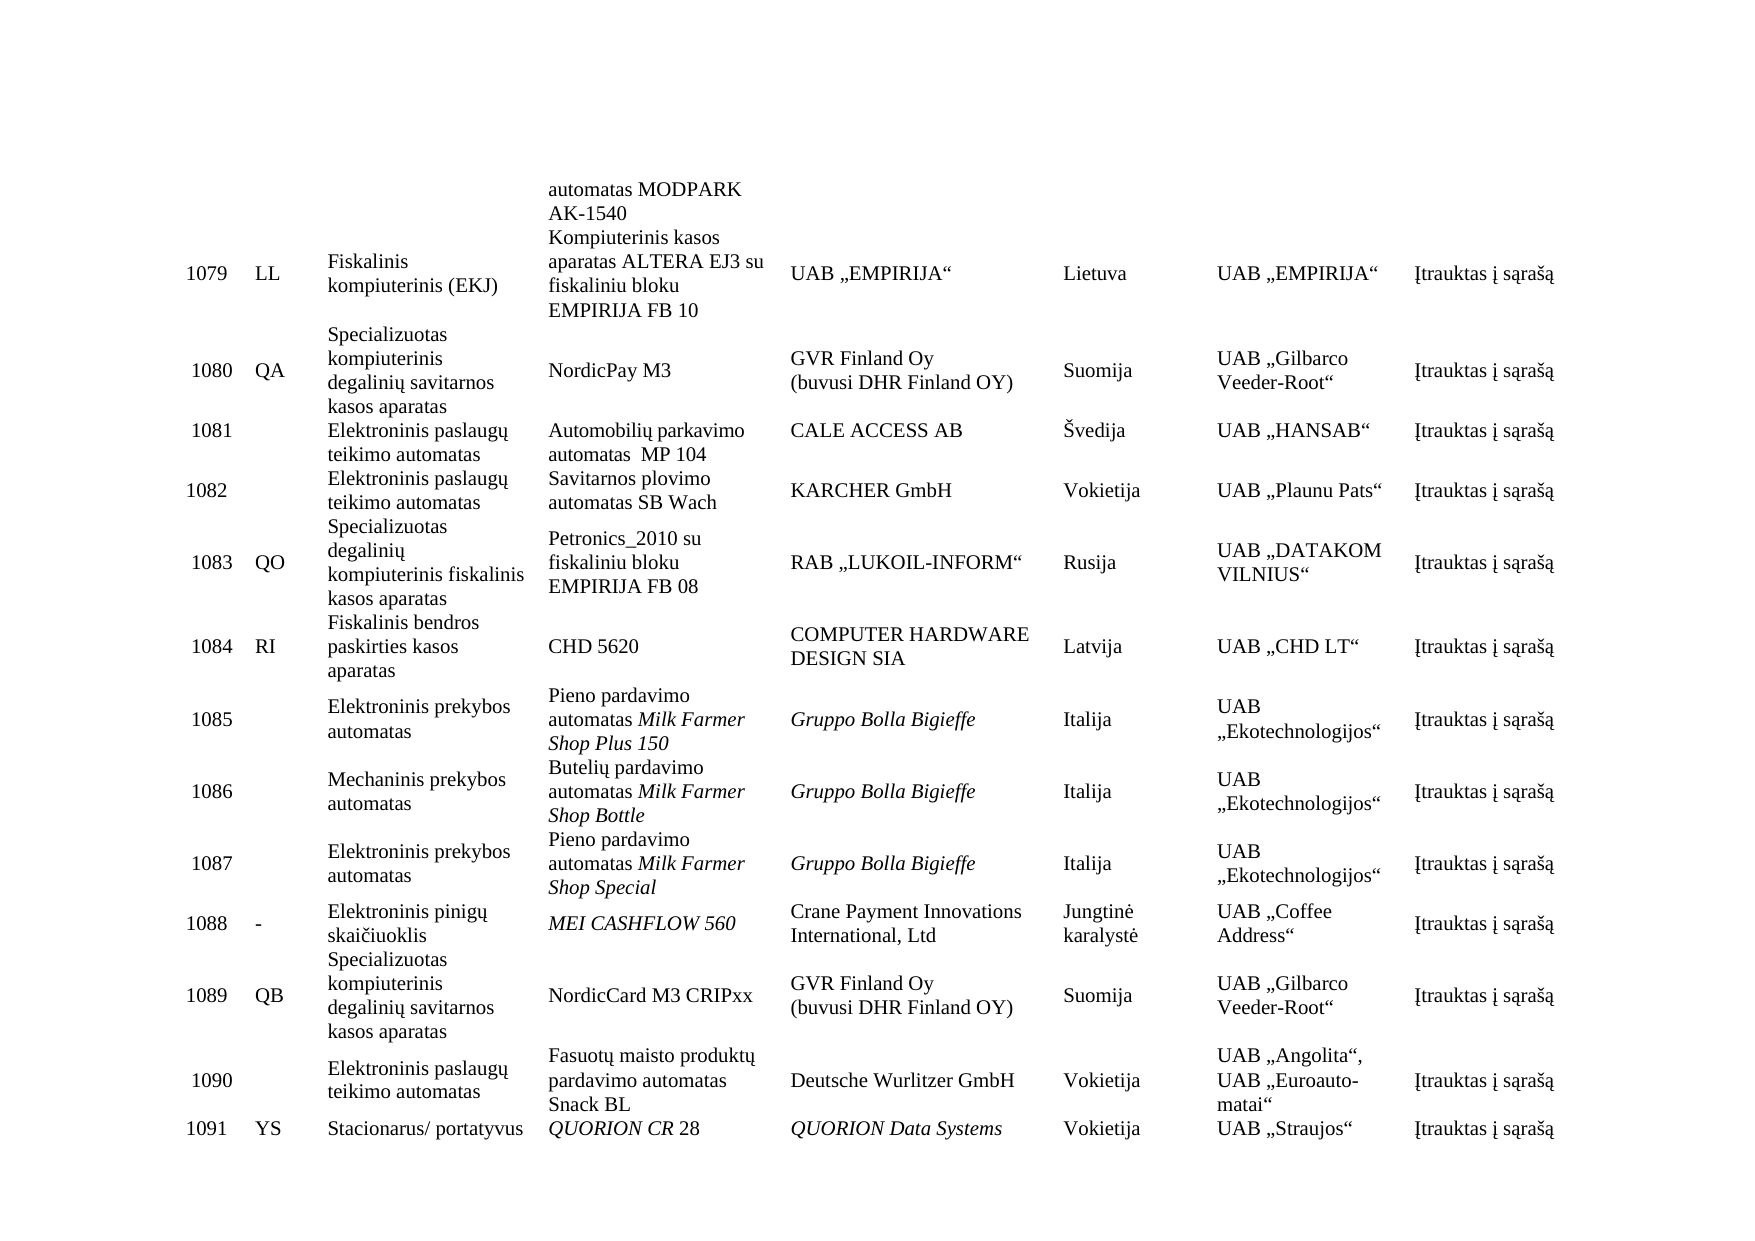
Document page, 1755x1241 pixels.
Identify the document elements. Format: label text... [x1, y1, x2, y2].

table_cell Elektroninis pinigų skaičiuoklis [316, 899, 537, 947]
table_cell LL [244, 225, 316, 322]
table_cell UAB „Ekotechnologijos“ [1206, 827, 1403, 899]
table_cell [115, 177, 244, 225]
table_cell [1403, 177, 1709, 225]
table_cell Gruppo Bolla Bigieffe [779, 683, 1052, 755]
table_cell KARCHER GmbH [779, 466, 1052, 514]
table_cell [1052, 177, 1206, 225]
table_cell [316, 177, 537, 225]
table_cell Vokietija [1052, 1116, 1206, 1140]
table_cell [244, 466, 316, 514]
table_cell UAB „EMPIRIJA“ [1206, 225, 1403, 322]
table_cell Gruppo Bolla Bigieffe [779, 755, 1052, 827]
table_cell Jungtinė karalystė [1052, 899, 1206, 947]
table_cell 1079 [115, 225, 244, 322]
table_cell QO [244, 514, 316, 610]
table_cell Įtrauktas į sąrašą [1403, 514, 1709, 610]
table_cell CALE ACCESS AB [779, 418, 1052, 466]
table_cell Įtrauktas į sąrašą [1403, 683, 1709, 755]
table_cell [244, 827, 316, 899]
table_cell [244, 177, 316, 225]
table_cell 1091 [115, 1116, 244, 1140]
table_cell Elektroninis paslaugų teikimo automatas [316, 418, 537, 466]
table_cell Savitarnos plovimo automatas SB Wach [537, 466, 779, 514]
table_cell GVR Finland Oy (buvusi DHR Finland OY) [779, 322, 1052, 418]
table_cell UAB „Gilbarco Veeder-Root“ [1206, 947, 1403, 1043]
table_cell Vokietija [1052, 1044, 1206, 1116]
table_cell Įtrauktas į sąrašą [1403, 827, 1709, 899]
table_cell QUORION Data Systems [779, 1116, 1052, 1140]
table_cell Rusija [1052, 514, 1206, 610]
table_cell Įtrauktas į sąrašą [1403, 947, 1709, 1043]
table_cell Specializuotas kompiuterinis degalinių savitarnos kasos aparatas [316, 322, 537, 418]
table_cell Suomija [1052, 947, 1206, 1043]
table_cell Įtrauktas į sąrašą [1403, 610, 1709, 682]
table_cell Specializuotas degalinių kompiuterinis fiskalinis kasos aparatas [316, 514, 537, 610]
table_cell Crane Payment Innovations International, Ltd [779, 899, 1052, 947]
table_cell Suomija [1052, 322, 1206, 418]
table_cell Įtrauktas į sąrašą [1403, 1044, 1709, 1116]
table_cell UAB „EMPIRIJA“ [779, 225, 1052, 322]
table_cell 1083 [115, 514, 244, 610]
table_cell Italija [1052, 827, 1206, 899]
table_cell [244, 418, 316, 466]
table_cell Pieno pardavimo automatas Milk Farmer Shop Plus 150 [537, 683, 779, 755]
table_cell [779, 177, 1052, 225]
table_cell UAB „Gilbarco Veeder-Root“ [1206, 322, 1403, 418]
table_cell Butelių pardavimo automatas Milk Farmer Shop Bottle [537, 755, 779, 827]
table_cell - [244, 899, 316, 947]
table_cell [1206, 177, 1403, 225]
table_cell Įtrauktas į sąrašą [1403, 418, 1709, 466]
table_cell RI [244, 610, 316, 682]
table_cell QUORION CR 28 [537, 1116, 779, 1140]
table_cell Elektroninis paslaugų teikimo automatas [316, 1044, 537, 1116]
table_cell YS [244, 1116, 316, 1140]
table_cell 1088 [115, 899, 244, 947]
table_cell Pieno pardavimo automatas Milk Farmer Shop Special [537, 827, 779, 899]
table_cell Italija [1052, 755, 1206, 827]
table_cell Automobilių parkavimo automatas MP 104 [537, 418, 779, 466]
table_cell Įtrauktas į sąrašą [1403, 322, 1709, 418]
table_cell [244, 683, 316, 755]
table_cell GVR Finland Oy (buvusi DHR Finland OY) [779, 947, 1052, 1043]
table_cell RAB „LUKOIL-INFORM“ [779, 514, 1052, 610]
table_cell 1084 [115, 610, 244, 682]
table_cell Įtrauktas į sąrašą [1403, 466, 1709, 514]
table_cell 1089 [115, 947, 244, 1043]
table_cell [244, 755, 316, 827]
table_cell UAB „CHD LT“ [1206, 610, 1403, 682]
table_cell UAB „DATAKOM VILNIUS“ [1206, 514, 1403, 610]
table_cell Petronics_2010 su fiskaliniu bloku EMPIRIJA FB 08 [537, 514, 779, 610]
table_cell 1086 [115, 755, 244, 827]
table_cell Švedija [1052, 418, 1206, 466]
table_cell Vokietija [1052, 466, 1206, 514]
table_cell UAB „HANSAB“ [1206, 418, 1403, 466]
table_cell automatas MODPARK AK-1540 [537, 177, 779, 225]
table_cell 1080 [115, 322, 244, 418]
table_cell Stacionarus/ portatyvus [316, 1116, 537, 1140]
table_cell Deutsche Wurlitzer GmbH [779, 1044, 1052, 1116]
table_cell UAB „Straujos“ [1206, 1116, 1403, 1140]
table_cell MEI CASHFLOW 560 [537, 899, 779, 947]
table_cell Elektroninis paslaugų teikimo automatas [316, 466, 537, 514]
table_cell 1090 [115, 1044, 244, 1116]
table_cell Įtrauktas į sąrašą [1403, 1116, 1709, 1140]
table_cell UAB „Coffee Address“ [1206, 899, 1403, 947]
table_cell UAB „Ekotechnologijos“ [1206, 683, 1403, 755]
table_cell QA [244, 322, 316, 418]
table_cell UAB „Ekotechnologijos“ [1206, 755, 1403, 827]
table_cell Įtrauktas į sąrašą [1403, 899, 1709, 947]
table_cell 1081 [115, 418, 244, 466]
table_cell Įtrauktas į sąrašą [1403, 225, 1709, 322]
table_cell 1087 [115, 827, 244, 899]
table_cell COMPUTER HARDWARE DESIGN SIA [779, 610, 1052, 682]
table_cell Italija [1052, 683, 1206, 755]
table_cell Gruppo Bolla Bigieffe [779, 827, 1052, 899]
table_cell Kompiuterinis kasos aparatas ALTERA EJ3 su fiskaliniu bloku EMPIRIJA FB 10 [537, 225, 779, 322]
table_cell Fiskalinis kompiuterinis (EKJ) [316, 225, 537, 322]
table_cell [244, 1044, 316, 1116]
table_cell Fiskalinis bendros paskirties kasos aparatas [316, 610, 537, 682]
table_cell Lietuva [1052, 225, 1206, 322]
table_cell Elektroninis prekybos automatas [316, 827, 537, 899]
table_cell UAB „Angolita“, UAB „Euroauto-matai“ [1206, 1044, 1403, 1116]
table_cell Mechaninis prekybos automatas [316, 755, 537, 827]
table_cell CHD 5620 [537, 610, 779, 682]
table_cell Specializuotas kompiuterinis degalinių savitarnos kasos aparatas [316, 947, 537, 1043]
table_cell UAB „Plaunu Pats“ [1206, 466, 1403, 514]
table_cell NordicPay M3 [537, 322, 779, 418]
table_cell NordicCard M3 CRIPxx [537, 947, 779, 1043]
table_cell 1082 [115, 466, 244, 514]
table_cell Latvija [1052, 610, 1206, 682]
table_cell Fasuotų maisto produktų pardavimo automatas Snack BL [537, 1044, 779, 1116]
table_cell QB [244, 947, 316, 1043]
table_cell Elektroninis prekybos automatas [316, 683, 537, 755]
table_cell Įtrauktas į sąrašą [1403, 755, 1709, 827]
table_cell 1085 [115, 683, 244, 755]
